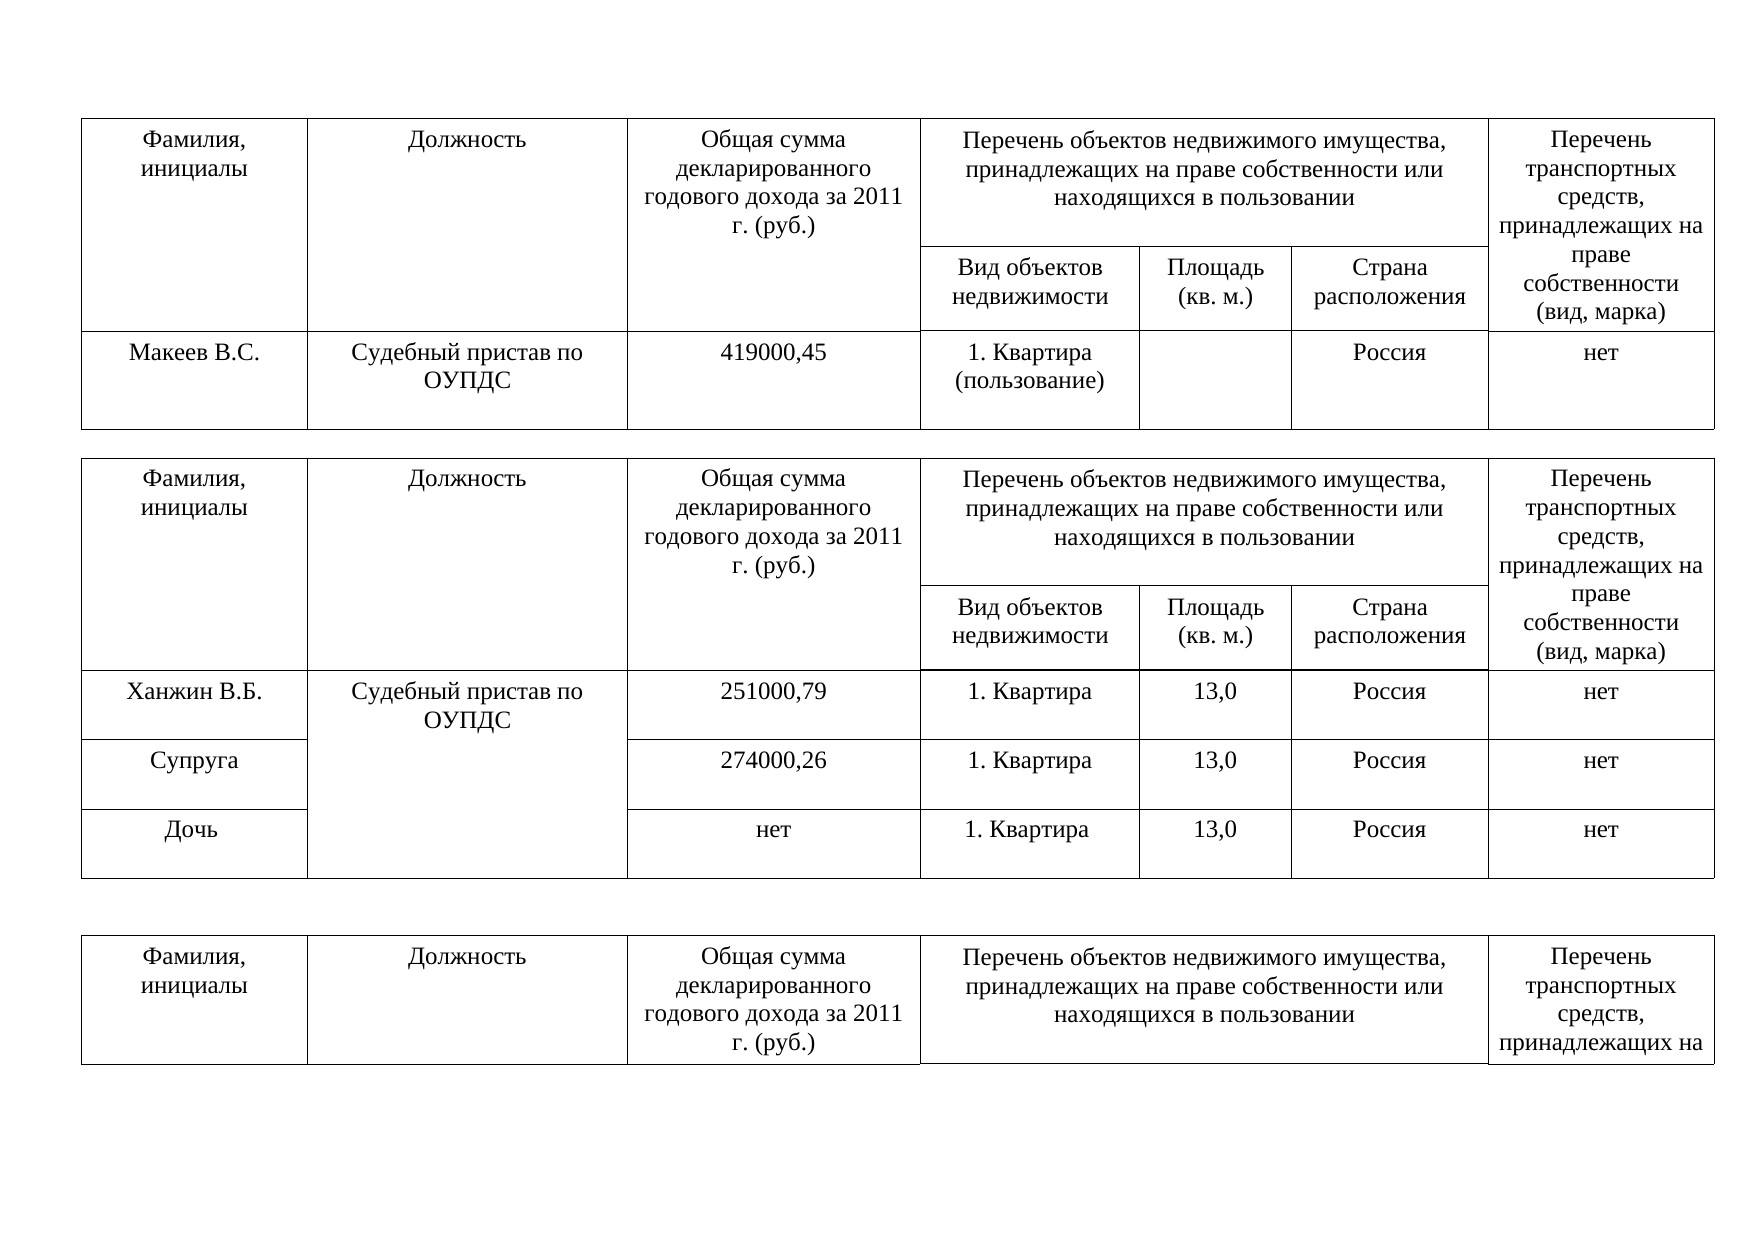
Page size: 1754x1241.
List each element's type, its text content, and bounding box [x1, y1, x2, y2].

table_cell нет [1489, 332, 1714, 429]
table_cell нет [1489, 740, 1714, 809]
table_header Должность [308, 119, 627, 331]
table_cell Судебный пристав по ОУПДС [308, 332, 627, 429]
table_header Перечень объектов недвижимого имущества, принадлежащих на праве собственности или находящихся в пользовании [921, 936, 1488, 1063]
table_header Должность [308, 459, 627, 670]
table_cell 13,0 [1140, 740, 1291, 809]
table_header Общая сумма декларированного годового дохода за 2011 г. (руб.) [628, 936, 920, 1064]
table_header Должность [308, 936, 627, 1064]
table_cell Судебный пристав по ОУПДС [308, 671, 627, 878]
table_cell 1. Квартира [921, 810, 1139, 878]
table_cell Площадь (кв. м.) [1140, 247, 1291, 330]
table_header Перечень транспортных средств, принадлежащих на праве собственности (вид, марка) [1489, 459, 1714, 670]
table_cell 13,0 [1140, 810, 1291, 878]
table_header Общая сумма декларированного годового дохода за 2011 г. (руб.) [628, 459, 920, 670]
table_cell Россия [1292, 810, 1488, 878]
table_cell 251000,79 [628, 671, 920, 739]
table_cell Вид объектов недвижимости [921, 247, 1139, 330]
table_header Фамилия, инициалы [82, 119, 307, 331]
table_cell нет [1489, 671, 1714, 739]
table_header Общая сумма декларированного годового дохода за 2011 г. (руб.) [628, 119, 920, 331]
table_cell нет [628, 810, 920, 878]
table_header Фамилия, инициалы [82, 936, 307, 1064]
table_cell [1140, 331, 1291, 429]
table_header Фамилия, инициалы [82, 459, 307, 670]
table_header Перечень объектов недвижимого имущества, принадлежащих на праве собственности или находящихся в пользовании [921, 459, 1488, 585]
table_cell 13,0 [1140, 671, 1291, 739]
table_cell Россия [1292, 740, 1488, 809]
table_cell 1. Квартира (пользование) [921, 331, 1139, 429]
table_cell Супруга [82, 740, 307, 809]
table_cell 274000,26 [628, 740, 920, 809]
table_header Перечень транспортных средств, принадлежащих на [1489, 936, 1714, 1064]
table_header Перечень транспортных средств, принадлежащих на праве собственности (вид, марка) [1489, 119, 1714, 331]
table_header Перечень объектов недвижимого имущества, принадлежащих на праве собственности или находящихся в пользовании [921, 119, 1488, 246]
table_cell нет [1489, 810, 1714, 878]
table_cell 419000,45 [628, 332, 920, 429]
table_cell Макеев В.С. [82, 332, 307, 429]
table_cell Россия [1292, 331, 1488, 429]
table_cell Площадь (кв. м.) [1140, 586, 1291, 669]
table_cell Страна расположения [1292, 247, 1488, 330]
table_cell Страна расположения [1292, 586, 1488, 669]
table_cell 1. Квартира [921, 671, 1139, 739]
table_cell Дочь [82, 810, 307, 878]
table_cell Вид объектов недвижимости [921, 586, 1139, 669]
table_cell 1. Квартира [921, 740, 1139, 809]
table_cell Ханжин В.Б. [82, 671, 307, 739]
table_cell Россия [1292, 671, 1488, 739]
